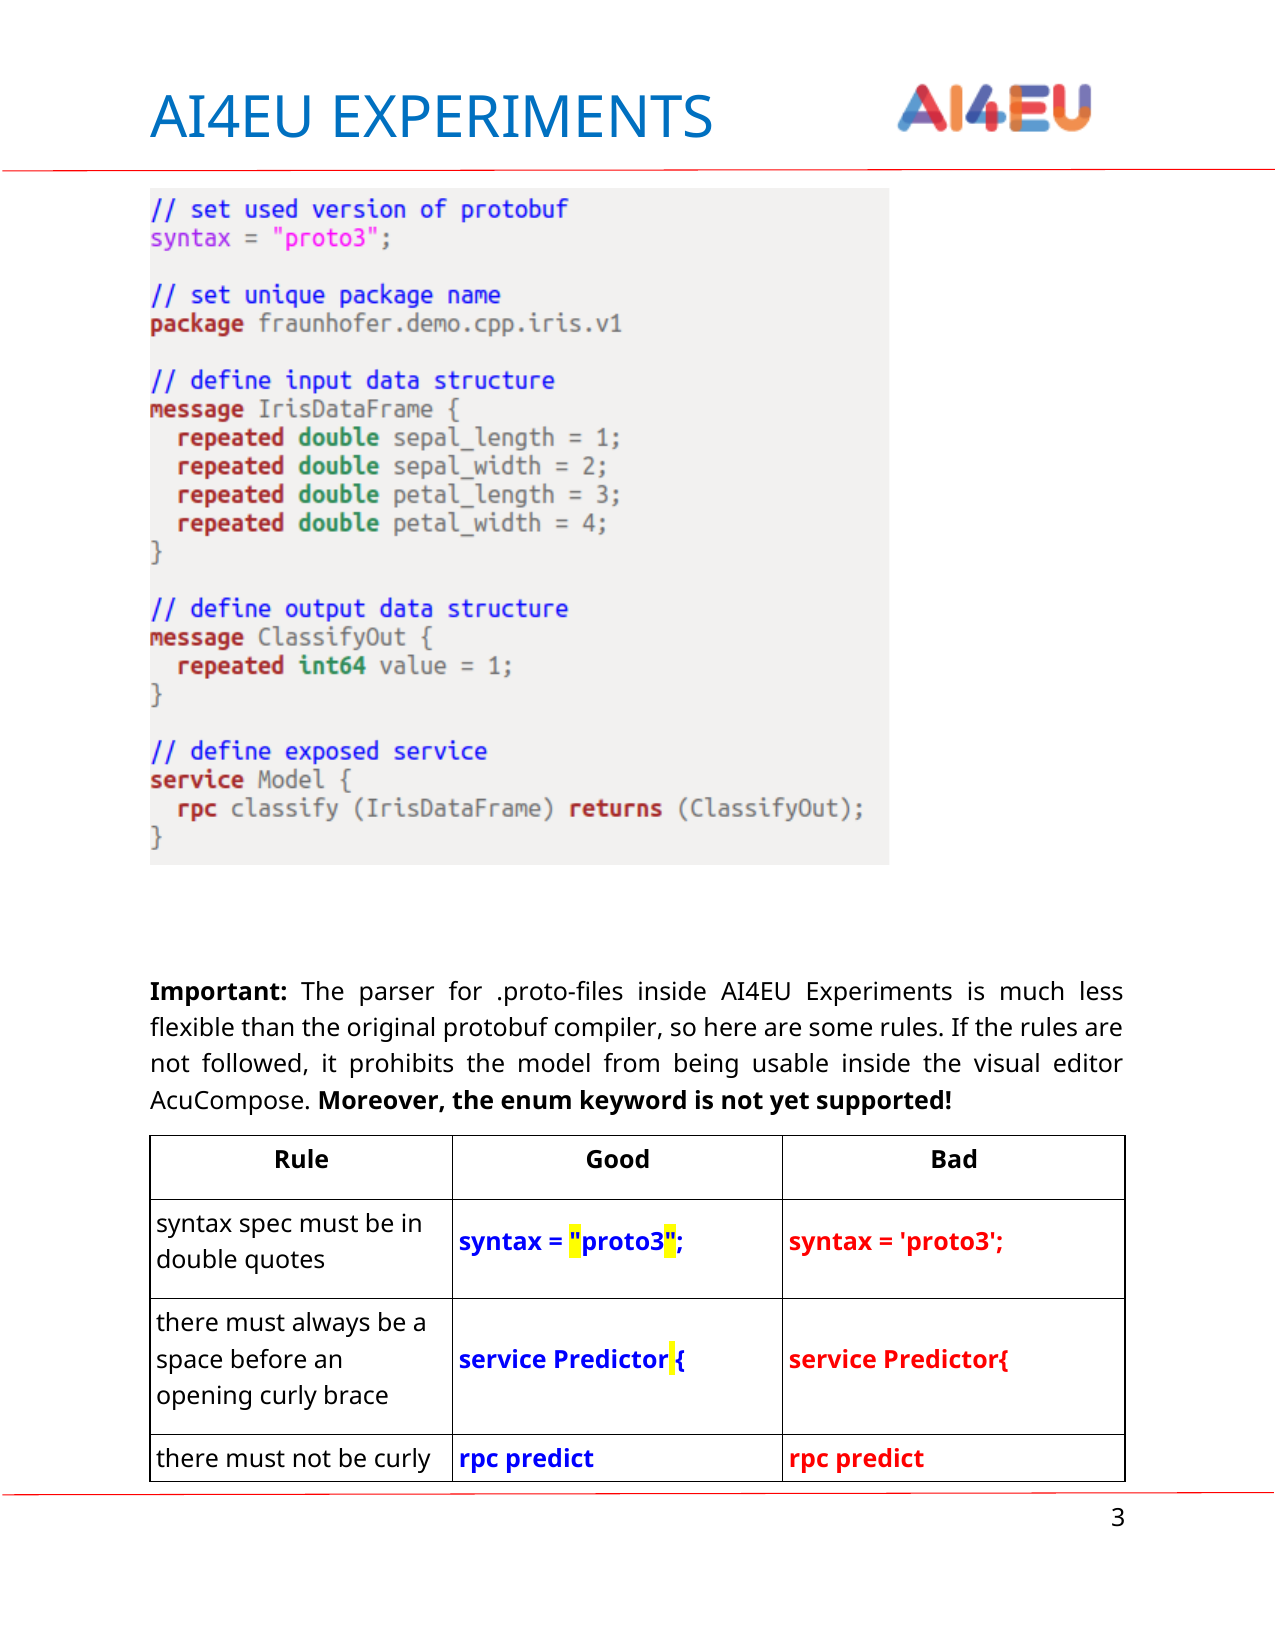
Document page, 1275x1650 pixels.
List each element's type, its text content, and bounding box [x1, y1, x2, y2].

table_cell rpc predict [783, 1435, 1124, 1481]
table_cell service Predictor { [453, 1299, 782, 1434]
picture [892, 78, 1099, 143]
table_cell rpc predict [453, 1435, 782, 1481]
table_cell there must not be curly [151, 1435, 452, 1481]
table_cell service Predictor{ [783, 1299, 1124, 1434]
table_header Good [453, 1136, 782, 1199]
table_header Bad [783, 1136, 1124, 1199]
text Important: The parser for .proto-files inside AI4EU Experiments is much less flexible than the original protobuf compiler, so here are some rules. If the rules are not followed, it prohibits the model from being usable inside the visual editor AcuCompose. Moreover, the enum keyword is not yet supported! [150, 973, 1125, 1116]
table_cell syntax spec must be in double quotes [151, 1200, 452, 1298]
table_header Rule [151, 1136, 452, 1199]
table_cell there must always be a space before an opening curly brace [151, 1299, 452, 1434]
picture [150, 188, 890, 865]
table_cell syntax = 'proto3'; [783, 1200, 1124, 1298]
table_cell syntax = "proto3"; [453, 1200, 782, 1298]
